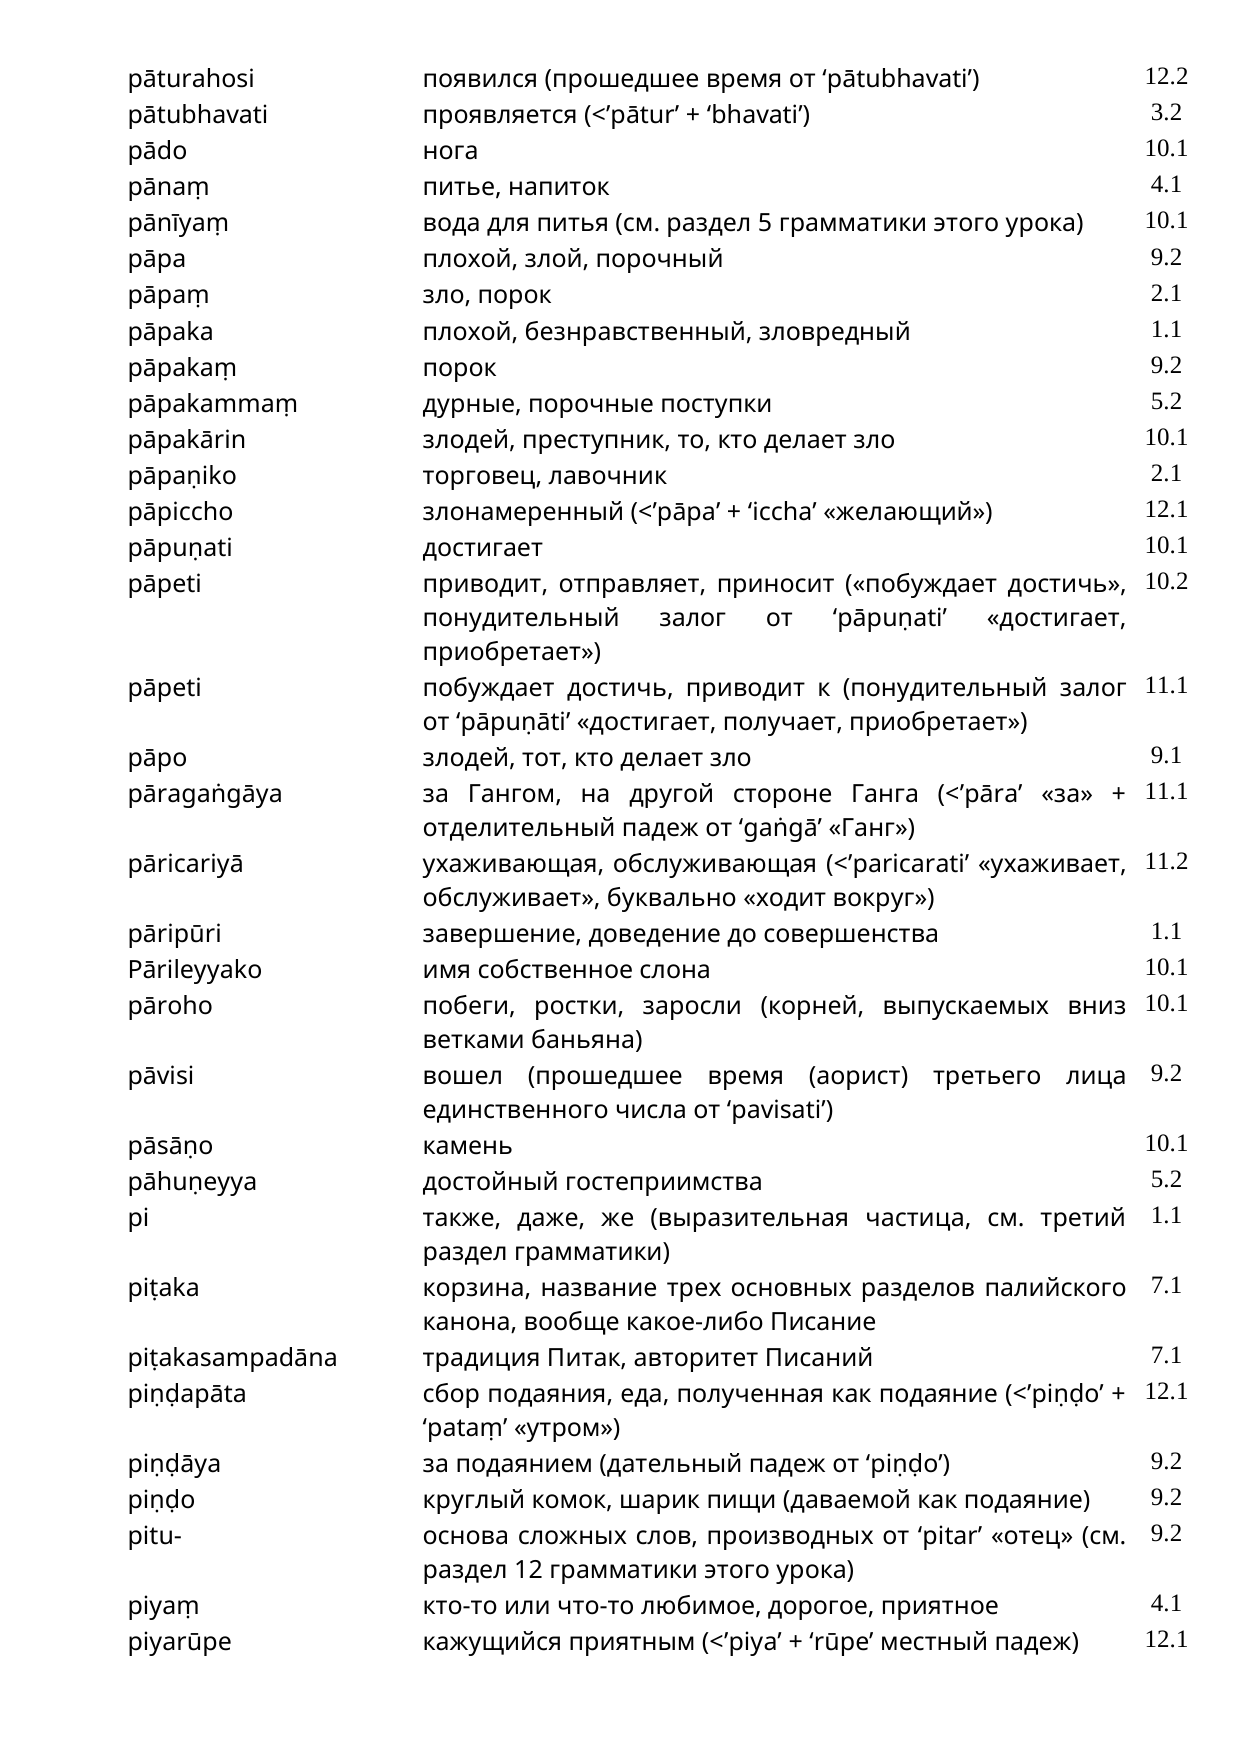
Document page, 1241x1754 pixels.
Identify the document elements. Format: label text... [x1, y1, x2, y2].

table_cell piyarūpe [125, 1622, 420, 1658]
table_cell приводит, отправляет, приносит («побуждает достичь», понудительный залог от ‘pāpuṇati’ «достигает, приобретает») [420, 564, 1129, 668]
table_cell pāpa [125, 239, 420, 275]
table_cell pāpaṃ [125, 275, 420, 311]
table_cell кто-то или что-то любимое, дорогое, приятное [420, 1586, 1129, 1622]
table_cell 9.2 [1129, 239, 1203, 275]
table_cell 10.1 [1129, 950, 1203, 986]
table_cell камень [420, 1126, 1129, 1162]
table_cell дурные, порочные поступки [420, 384, 1129, 419]
table_cell зло, порок [420, 275, 1129, 311]
table_cell pānīyaṃ [125, 203, 420, 239]
table_cell 9.2 [1129, 1516, 1203, 1586]
table_cell pāricariyā [125, 844, 420, 914]
table_cell 3.2 [1129, 95, 1203, 131]
table_cell 10.1 [1129, 1126, 1203, 1162]
table_cell достигает [420, 528, 1129, 564]
table_cell 7.1 [1129, 1338, 1203, 1374]
table_cell piyaṃ [125, 1586, 420, 1622]
table_cell питье, напиток [420, 167, 1129, 203]
table_cell pāpo [125, 738, 420, 774]
table_cell piṭakasampadāna [125, 1338, 420, 1374]
table_cell 9.2 [1129, 1056, 1203, 1126]
table_cell 9.2 [1129, 1480, 1203, 1516]
table_cell pāpiccho [125, 492, 420, 528]
table_cell также, даже, же (выразительная частица, см. третий раздел грамматики) [420, 1198, 1129, 1268]
table_cell злонамеренный (<’pāpa’ + ‘iccha’ «желающий») [420, 492, 1129, 528]
table_cell основа сложных слов, производных от ‘pitar’ «отец» (см. раздел 12 грамматики этого урока) [420, 1516, 1129, 1586]
table_cell кажущийся приятным (<’piya’ + ‘rūpe’ местный падеж) [420, 1622, 1129, 1658]
table_cell pāpakārin [125, 420, 420, 456]
table_cell piṭaka [125, 1268, 420, 1338]
table_cell 10.1 [1129, 203, 1203, 239]
table_cell pāragaṅgāya [125, 774, 420, 844]
table_cell злодей, тот, кто делает зло [420, 738, 1129, 774]
table_cell Pārileyyako [125, 950, 420, 986]
table_cell pāhuṇeyya [125, 1162, 420, 1198]
table_cell завершение, доведение до совершенства [420, 914, 1129, 950]
table_cell нога [420, 131, 1129, 167]
table_cell 10.1 [1129, 131, 1203, 167]
table_cell плохой, безнравственный, зловредный [420, 311, 1129, 347]
table_cell pāroho [125, 986, 420, 1056]
table_cell 10.2 [1129, 564, 1203, 668]
table_cell 10.1 [1129, 420, 1203, 456]
table_cell торговец, лавочник [420, 456, 1129, 492]
table_cell pāpeti [125, 564, 420, 668]
table_cell piṇḍapāta [125, 1374, 420, 1444]
table_cell 12.1 [1129, 1622, 1203, 1658]
table_cell 9.2 [1129, 1444, 1203, 1480]
table_cell 12.1 [1129, 1374, 1203, 1444]
table_cell сбор подаяния, еда, полученная как подаяние (<’piṇḍo’ + ‘pataṃ’ «утром») [420, 1374, 1129, 1444]
table_cell появился (прошедшее время от ‘pātubhavati’) [420, 59, 1129, 95]
table_cell 11.2 [1129, 844, 1203, 914]
table_cell 10.1 [1129, 528, 1203, 564]
table_cell традиция Питак, авторитет Писаний [420, 1338, 1129, 1374]
table_cell 1.1 [1129, 914, 1203, 950]
table_cell 12.1 [1129, 492, 1203, 528]
table_cell pāpeti [125, 668, 420, 738]
table_cell круглый комок, шарик пищи (даваемой как подаяние) [420, 1480, 1129, 1516]
table_cell pāvisi [125, 1056, 420, 1126]
table_cell pāpaṇiko [125, 456, 420, 492]
table_cell 10.1 [1129, 986, 1203, 1056]
table_cell достойный гостеприимства [420, 1162, 1129, 1198]
table_cell pāpakaṃ [125, 348, 420, 383]
table_cell за подаянием (дательный падеж от ‘piṇḍo’) [420, 1444, 1129, 1480]
table_cell имя собственное слона [420, 950, 1129, 986]
table_cell плохой, злой, порочный [420, 239, 1129, 275]
table_cell 4.1 [1129, 167, 1203, 203]
table_cell 12.2 [1129, 59, 1203, 95]
table_cell побеги, ростки, заросли (корней, выпускаемых вниз ветками баньяна) [420, 986, 1129, 1056]
table_cell 2.1 [1129, 456, 1203, 492]
table_cell pāturahosi [125, 59, 420, 95]
table_cell pādo [125, 131, 420, 167]
table_cell корзина, название трех основных разделов палийского канона, вообще какое-либо Писание [420, 1268, 1129, 1338]
table_cell 1.1 [1129, 311, 1203, 347]
table_cell проявляется (<’pātur’ + ‘bhavati’) [420, 95, 1129, 131]
table_cell pitu- [125, 1516, 420, 1586]
table_cell вошел (прошедшее время (аорист) третьего лица единственного числа от ‘pavisati’) [420, 1056, 1129, 1126]
table_cell порок [420, 348, 1129, 383]
table_cell 5.2 [1129, 1162, 1203, 1198]
table_cell 9.1 [1129, 738, 1203, 774]
table_cell pāpaka [125, 311, 420, 347]
table_cell ухаживающая, обслуживающая (<’pariсarati’ «ухаживает, обслуживает», буквально «ходит вокруг») [420, 844, 1129, 914]
table_cell pi [125, 1198, 420, 1268]
table_cell piṇḍāya [125, 1444, 420, 1480]
table_cell 11.1 [1129, 774, 1203, 844]
table_cell 4.1 [1129, 1586, 1203, 1622]
table_cell pāpuṇati [125, 528, 420, 564]
table_cell вода для питья (см. раздел 5 грамматики этого урока) [420, 203, 1129, 239]
table_cell pāpakammaṃ [125, 384, 420, 419]
table_cell pānaṃ [125, 167, 420, 203]
table_cell 11.1 [1129, 668, 1203, 738]
table_cell злодей, преступник, то, кто делает зло [420, 420, 1129, 456]
table_cell pātubhavati [125, 95, 420, 131]
table_cell побуждает достичь, приводит к (понудительный залог от ‘pāpuṇāti’ «достигает, получает, приобретает») [420, 668, 1129, 738]
table_cell за Гангом, на другой стороне Ганга (<’pāra’ «за» + отделительный падеж от ‘gaṅgā’ «Ганг») [420, 774, 1129, 844]
table_cell pāripūri [125, 914, 420, 950]
table_cell 9.2 [1129, 348, 1203, 383]
table_cell pāsāṇo [125, 1126, 420, 1162]
table_cell 5.2 [1129, 384, 1203, 419]
table_cell 2.1 [1129, 275, 1203, 311]
table_cell 1.1 [1129, 1198, 1203, 1268]
table_cell piṇḍo [125, 1480, 420, 1516]
table_cell 7.1 [1129, 1268, 1203, 1338]
